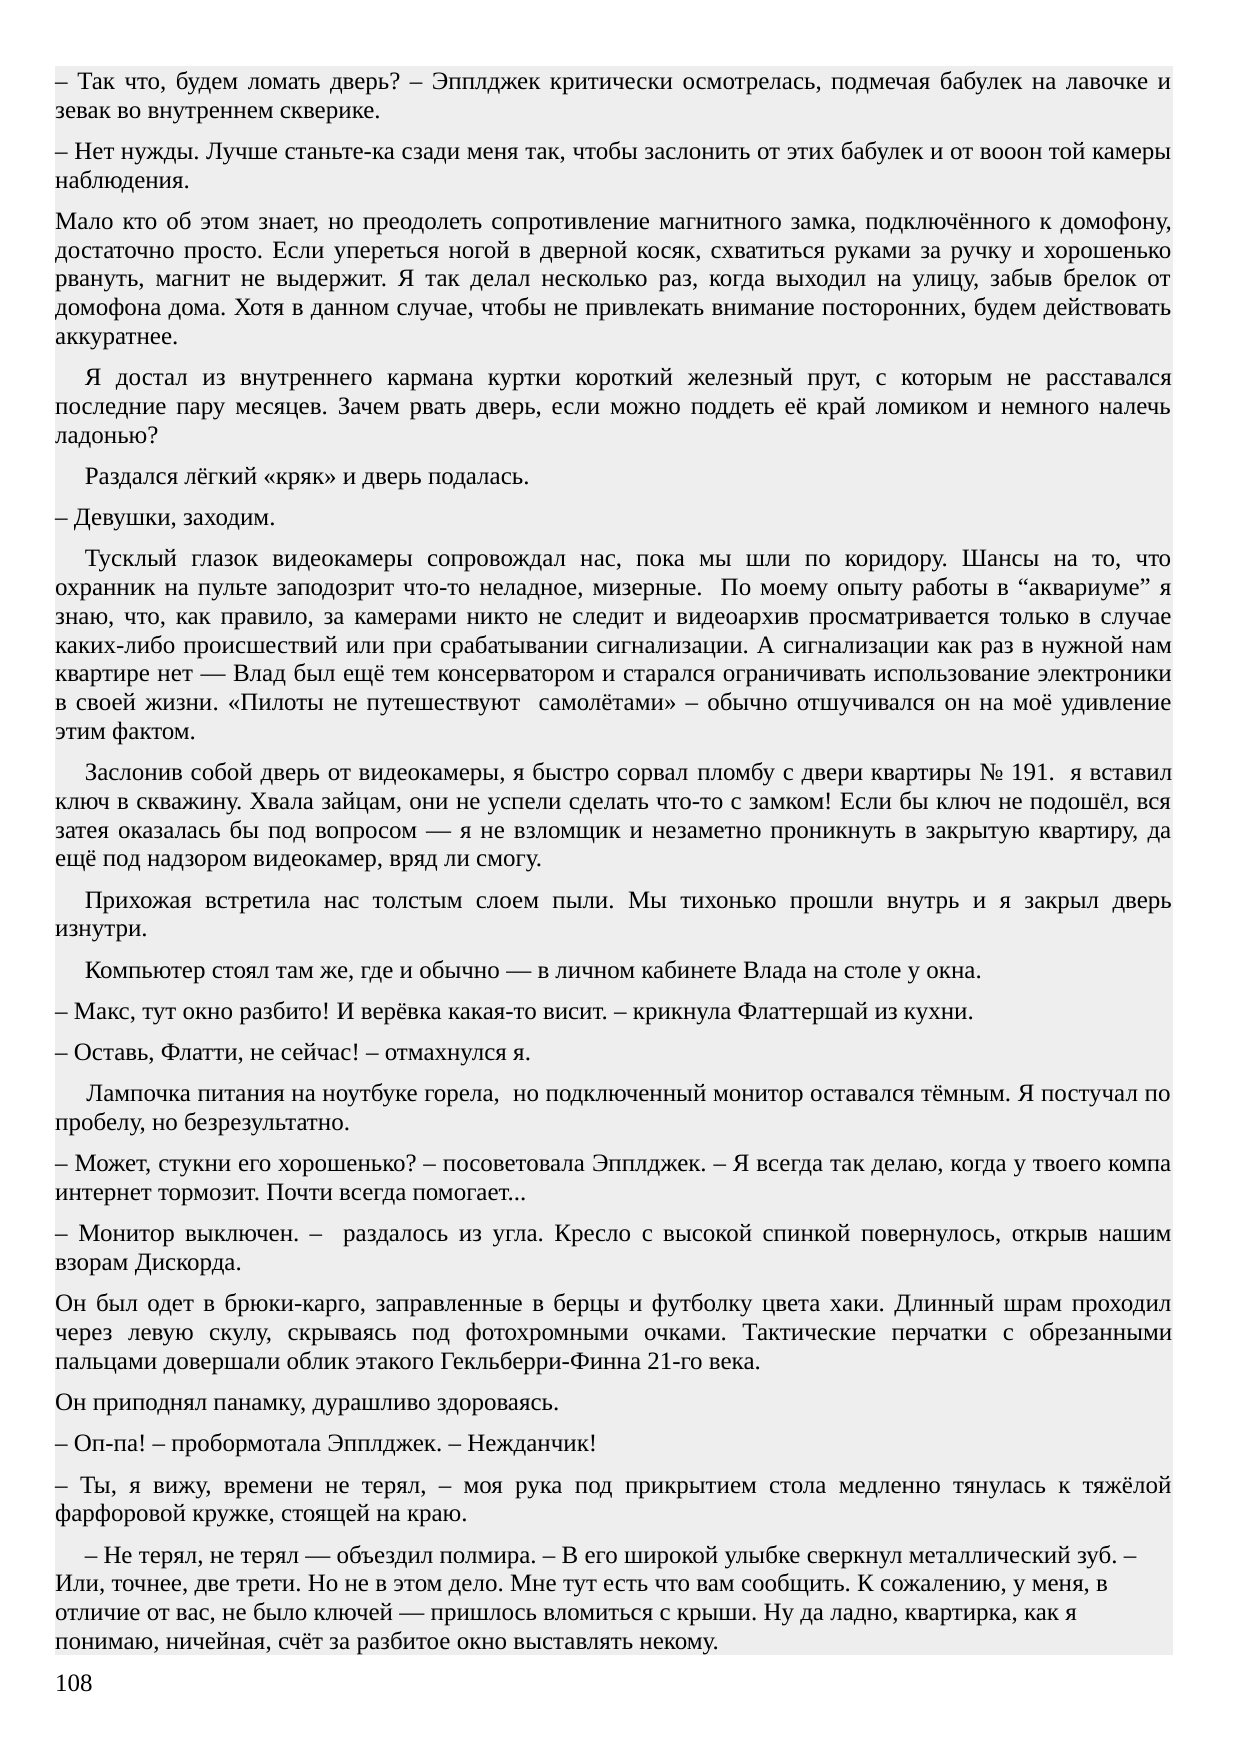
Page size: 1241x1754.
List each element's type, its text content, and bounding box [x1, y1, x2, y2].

text Он приподнял панамку, дурашливо здороваясь. [55, 1387, 1173, 1416]
list Мало кто об этом знает, но преодолеть сопротивление магнитного замка, подключённого к домофону, достаточно просто. Если упереться ногой в дверной косяк, схватиться руками за ручку и хорошенько рвануть, магнит не выдержит. Я так делал несколько раз, когда выходил на улицу, забыв брелок от домофона дома. Хотя в данном случае, чтобы не привлекать внимание посторонних, будем действовать аккуратнее. [55, 206, 1173, 350]
text – Девушки, заходим. [55, 502, 1173, 531]
text – Так что, будем ломать дверь? – Эпплджек критически осмотрелась, подмечая бабулек на лавочке и зевак во внутреннем скверике. [55, 66, 1173, 123]
text Лампочка питания на ноутбуке горела, но подключенный монитор оставался тёмным. Я постучал по пробелу, но безрезультатно. [55, 1078, 1173, 1136]
text Прихожая встретила нас толстым слоем пыли. Мы тихонько прошли внутрь и я закрыл дверь изнутри. [55, 885, 1173, 942]
text Раздался лёгкий «кряк» и дверь подалась. [55, 461, 1173, 490]
text – Макс, тут окно разбито! И верёвка какая-то висит. – крикнула Флаттершай из кухни. [55, 996, 1173, 1025]
text – Нет нужды. Лучше станьте-ка сзади меня так, чтобы заслонить от этих бабулек и от вооон той камеры наблюдения. [55, 136, 1173, 193]
text – Ты, я вижу, времени не терял, – моя рука под прикрытием стола медленно тянулась к тяжёлой фарфоровой кружке, стоящей на краю. [55, 1470, 1173, 1527]
text – Не терял, не терял — объездил полмира. – В его широкой улыбке сверкнул металлический зуб. – Или, точнее, две трети. Но не в этом дело. Мне тут есть что вам сообщить. К сожалению, у меня, в отличие от вас, не было ключей — пришлось вломиться с крыши. Ну да ладно, квартирка, как я понимаю, ничейная, счёт за разбитое окно выставлять некому. [55, 1540, 1173, 1655]
text Заслонив собой дверь от видеокамеры, я быстро сорвал пломбу с двери квартиры № 191. я вставил ключ в скважину. Хвала зайцам, они не успели сделать что-то с замком! Если бы ключ не подошёл, вся затея оказалась бы под вопросом — я не взломщик и незаметно проникнуть в закрытую квартиру, да ещё под надзором видеокамер, вряд ли смогу. [55, 757, 1173, 872]
text Компьютер стоял там же, где и обычно — в личном кабинете Влада на столе у окна. [55, 955, 1173, 983]
text – Монитор выключен. – раздалось из угла. Кресло с высокой спинкой повернулось, открыв нашим взорам Дискорда. [55, 1218, 1173, 1276]
text Тусклый глазок видеокамеры сопровождал нас, пока мы шли по коридору. Шансы на то, что охранник на пульте заподозрит что-то неладное, мизерные. По моему опыту работы в “аквариуме” я знаю, что, как правило, за камерами никто не следит и видеоархив просматривается только в случае каких-либо происшествий или при срабатывании сигнализации. А сигнализации как раз в нужной нам квартире нет — Влад был ещё тем консерватором и старался ограничивать использование электроники в своей жизни. «Пилоты не путешествуют самолётами» – обычно отшучивался он на моё удивление этим фактом. [55, 543, 1173, 745]
text Я достал из внутреннего кармана куртки короткий железный прут, с которым не расставался последние пару месяцев. Зачем рвать дверь, если можно поддеть её край ломиком и немного налечь ладонью? [55, 362, 1173, 448]
text – Оставь, Флатти, не сейчас! – отмахнулся я. [55, 1037, 1173, 1066]
text – Оп-па! – пробормотала Эпплджек. – Нежданчик! [55, 1428, 1173, 1457]
text – Может, стукни его хорошенько? – посоветовала Эпплджек. – Я всегда так делаю, когда у твоего компа интернет тормозит. Почти всегда помогает... [55, 1148, 1173, 1206]
text Он был одет в брюки-карго, заправленные в берцы и футболку цвета хаки. Длинный шрам проходил через левую скулу, скрываясь под фотохромными очками. Тактические перчатки с обрезанными пальцами довершали облик этакого Гекльберри-Финна 21-го века. [55, 1288, 1173, 1375]
